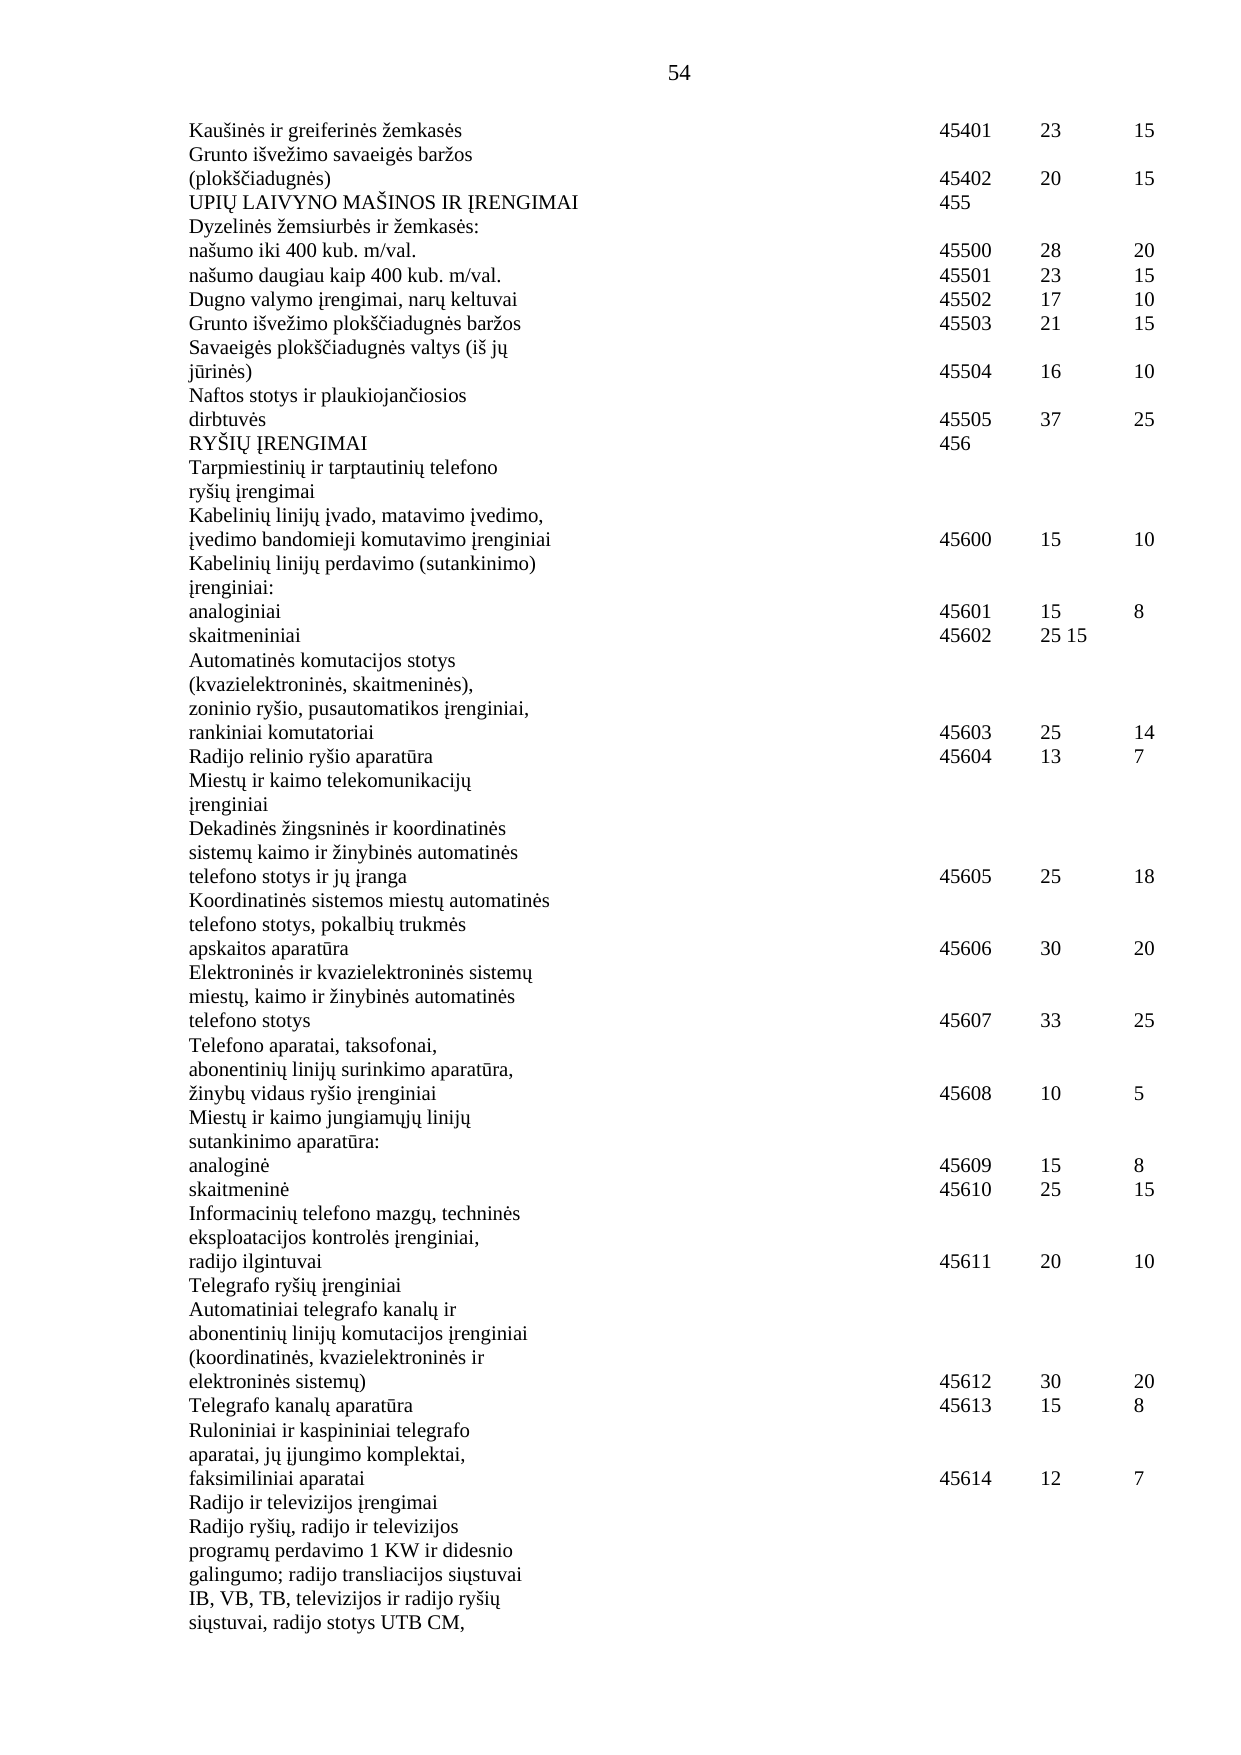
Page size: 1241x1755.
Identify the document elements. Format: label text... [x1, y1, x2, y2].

table_cell [1029, 214, 1122, 238]
table_cell [928, 1562, 1029, 1586]
table_cell [1123, 1129, 1181, 1153]
table_cell [1029, 648, 1122, 672]
table_cell [928, 1321, 1029, 1345]
table_cell Naftos stotys ir plaukiojančiosios [177, 383, 928, 407]
table_cell įvedimo bandomieji komutavimo įrenginiai [177, 527, 928, 551]
table_cell [928, 1442, 1029, 1466]
table_cell zoninio ryšio, pusautomatikos įrenginiai, [177, 696, 928, 720]
table_cell [1029, 431, 1122, 455]
table_cell [1123, 696, 1181, 720]
table_cell elektroninės sistemų) [177, 1369, 928, 1393]
table_cell [1029, 575, 1122, 599]
table_cell skaitmeninė [177, 1177, 928, 1201]
table_cell 15 [1123, 166, 1181, 190]
table_cell 5 [1123, 1081, 1181, 1105]
table_cell [1123, 840, 1181, 864]
table_cell miestų, kaimo ir žinybinės automatinės [177, 984, 928, 1008]
table_cell 10 [1123, 359, 1181, 383]
table_cell [1123, 888, 1181, 912]
table_cell Radijo relinio ryšio aparatūra [177, 744, 928, 768]
table_cell [1123, 479, 1181, 503]
table_cell (kvazielektroninės, skaitmeninės), [177, 672, 928, 696]
table_cell [928, 214, 1029, 238]
table_cell [1123, 503, 1181, 527]
table_cell telefono stotys, pokalbių trukmės [177, 912, 928, 936]
table_cell [1123, 792, 1181, 816]
table_cell [928, 1586, 1029, 1610]
table_cell 7 [1123, 744, 1181, 768]
table_cell [928, 1201, 1029, 1225]
table_cell analoginė [177, 1153, 928, 1177]
table_cell [1123, 1586, 1181, 1610]
table_cell našumo iki 400 kub. m/val. [177, 239, 928, 262]
table_cell [1029, 768, 1122, 792]
table_cell 15 [1123, 1177, 1181, 1201]
table_cell [1123, 214, 1181, 238]
table_cell [1123, 551, 1181, 575]
table_cell 25 [1029, 720, 1122, 744]
table_cell [1029, 1129, 1122, 1153]
table_cell 15 [1029, 527, 1122, 551]
table_cell [1029, 551, 1122, 575]
table_cell Kabelinių linijų perdavimo (sutankinimo) [177, 551, 928, 575]
table_cell [928, 455, 1029, 479]
table_cell [1123, 1321, 1181, 1345]
table_cell 30 [1029, 1369, 1122, 1393]
table_cell [928, 792, 1029, 816]
table_cell 23 [1029, 118, 1122, 142]
table_cell programų perdavimo 1 KW ir didesnio [177, 1538, 928, 1562]
table_cell [928, 960, 1029, 984]
table_cell 456 [928, 431, 1029, 455]
table_cell [1123, 1345, 1181, 1369]
table_cell 45612 [928, 1369, 1029, 1393]
table_cell 45613 [928, 1394, 1029, 1417]
table_cell 18 [1123, 864, 1181, 888]
table_cell 25 [1029, 1177, 1122, 1201]
table_cell [1029, 840, 1122, 864]
table_cell Automatiniai telegrafo kanalų ir [177, 1297, 928, 1321]
table_cell 25 [1123, 1009, 1181, 1032]
table_cell 45604 [928, 744, 1029, 768]
table_cell 45503 [928, 311, 1029, 335]
table_cell [928, 1129, 1029, 1153]
table_cell 20 [1029, 166, 1122, 190]
table_cell Koordinatinės sistemos miestų automatinės [177, 888, 928, 912]
table_cell (plokščiadugnės) [177, 166, 928, 190]
table_cell [1029, 1273, 1122, 1297]
table_cell abonentinių linijų surinkimo aparatūra, [177, 1057, 928, 1081]
table_cell 20 [1123, 936, 1181, 960]
table_cell apskaitos aparatūra [177, 936, 928, 960]
table_cell 37 [1029, 407, 1122, 431]
table_cell Kaušinės ir greiferinės žemkasės [177, 118, 928, 142]
table_cell eksploatacijos kontrolės įrenginiai, [177, 1225, 928, 1249]
table_cell 15 [1123, 118, 1181, 142]
table_cell Miestų ir kaimo telekomunikacijų [177, 768, 928, 792]
table_cell 45504 [928, 359, 1029, 383]
table_cell [1123, 1442, 1181, 1466]
table_cell [928, 1345, 1029, 1369]
table_cell [928, 1225, 1029, 1249]
table_cell [928, 1273, 1029, 1297]
table_cell [928, 768, 1029, 792]
table_cell 45606 [928, 936, 1029, 960]
table_cell [1029, 1418, 1122, 1442]
table_cell 10 [1123, 1249, 1181, 1273]
table_cell 45600 [928, 527, 1029, 551]
table_cell [928, 1514, 1029, 1538]
table_cell 7 [1123, 1466, 1181, 1490]
table_cell [928, 1490, 1029, 1514]
table_cell 21 [1029, 311, 1122, 335]
table_cell 25 [1123, 407, 1181, 431]
table_cell [1029, 792, 1122, 816]
table_cell [1029, 888, 1122, 912]
table_cell [1029, 1033, 1122, 1057]
table_cell sistemų kaimo ir žinybinės automatinės [177, 840, 928, 864]
table_cell [1123, 984, 1181, 1008]
table_cell Tarpmiestinių ir tarptautinių telefono [177, 455, 928, 479]
table_cell [1123, 648, 1181, 672]
table_cell našumo daugiau kaip 400 kub. m/val. [177, 263, 928, 287]
table_cell [1123, 431, 1181, 455]
table_cell [1123, 1514, 1181, 1538]
table_cell [1029, 383, 1122, 407]
table_cell [1029, 1201, 1122, 1225]
table_cell 28 [1029, 239, 1122, 262]
table_cell [1029, 960, 1122, 984]
table_cell [1123, 768, 1181, 792]
table_cell 45609 [928, 1153, 1029, 1177]
table_cell [1123, 1033, 1181, 1057]
table_cell faksimiliniai aparatai [177, 1466, 928, 1490]
table_cell [1123, 1562, 1181, 1586]
table_cell sutankinimo aparatūra: [177, 1129, 928, 1153]
table_cell [928, 1418, 1029, 1442]
table_cell 20 [1029, 1249, 1122, 1273]
table_cell [1123, 624, 1181, 647]
table_cell 45608 [928, 1081, 1029, 1105]
table_cell Automatinės komutacijos stotys [177, 648, 928, 672]
table_cell 13 [1029, 744, 1122, 768]
table_cell 10 [1123, 287, 1181, 311]
table_cell Miestų ir kaimo jungiamųjų linijų [177, 1105, 928, 1129]
table_cell [1123, 912, 1181, 936]
table_cell [1029, 479, 1122, 503]
table_cell [1123, 190, 1181, 214]
table_cell [1029, 1538, 1122, 1562]
table_cell [928, 383, 1029, 407]
table_cell 45611 [928, 1249, 1029, 1273]
table_cell [1029, 1057, 1122, 1081]
table_cell Radijo ir televizijos įrengimai [177, 1490, 928, 1514]
table_cell [1123, 1273, 1181, 1297]
table_cell rankiniai komutatoriai [177, 720, 928, 744]
table_cell [928, 479, 1029, 503]
table_cell [1123, 335, 1181, 359]
table_cell [1123, 1297, 1181, 1321]
table_cell telefono stotys [177, 1009, 928, 1032]
table_cell 12 [1029, 1466, 1122, 1490]
table_cell [928, 912, 1029, 936]
table_cell Dyzelinės žemsiurbės ir žemkasės: [177, 214, 928, 238]
table_cell ryšių įrengimai [177, 479, 928, 503]
table_cell 14 [1123, 720, 1181, 744]
table_cell [1123, 1225, 1181, 1249]
table_cell [1123, 383, 1181, 407]
table_cell 15 [1029, 1394, 1122, 1417]
table_cell [1029, 984, 1122, 1008]
table_cell 10 [1123, 527, 1181, 551]
table_cell 17 [1029, 287, 1122, 311]
table_cell Kabelinių linijų įvado, matavimo įvedimo, [177, 503, 928, 527]
table_cell aparatai, jų įjungimo komplektai, [177, 1442, 928, 1466]
table_cell RYŠIŲ ĮRENGIMAI [177, 431, 928, 455]
table_cell [1029, 1321, 1122, 1345]
table_cell [1029, 1610, 1122, 1634]
table_cell [1029, 455, 1122, 479]
table_cell [928, 503, 1029, 527]
table_cell [1123, 1105, 1181, 1129]
table_cell 45500 [928, 239, 1029, 262]
table_cell [1029, 1345, 1122, 1369]
table_cell 45605 [928, 864, 1029, 888]
table_cell [928, 575, 1029, 599]
table_cell [928, 142, 1029, 166]
table_cell [1029, 1586, 1122, 1610]
table_cell skaitmeniniai [177, 624, 928, 647]
table_cell [1123, 816, 1181, 840]
table_cell 16 [1029, 359, 1122, 383]
table_cell [1123, 1610, 1181, 1634]
table_cell IB, VB, TB, televizijos ir radijo ryšių [177, 1586, 928, 1610]
table_cell 45603 [928, 720, 1029, 744]
table_cell [1123, 960, 1181, 984]
table_cell 45501 [928, 263, 1029, 287]
table_cell galingumo; radijo transliacijos siųstuvai [177, 1562, 928, 1586]
table_cell 45402 [928, 166, 1029, 190]
table_cell telefono stotys ir jų įranga [177, 864, 928, 888]
table_cell Telegrafo kanalų aparatūra [177, 1394, 928, 1417]
table_cell (koordinatinės, kvazielektroninės ir [177, 1345, 928, 1369]
table_cell 45610 [928, 1177, 1029, 1201]
table_cell 15 [1029, 599, 1122, 623]
table_cell [1029, 672, 1122, 696]
table_cell [1029, 335, 1122, 359]
table_cell 15 [1029, 1153, 1122, 1177]
table_cell [928, 984, 1029, 1008]
table_cell 45401 [928, 118, 1029, 142]
table_cell [1029, 1297, 1122, 1321]
table_cell Dekadinės žingsninės ir koordinatinės [177, 816, 928, 840]
table_cell 10 [1029, 1081, 1122, 1105]
table_cell Elektroninės ir kvazielektroninės sistemų [177, 960, 928, 984]
table_cell 8 [1123, 599, 1181, 623]
table_cell [1029, 1562, 1122, 1586]
table_cell [1029, 1105, 1122, 1129]
table_cell 45602 [928, 624, 1029, 647]
table_cell [928, 1610, 1029, 1634]
table_cell 455 [928, 190, 1029, 214]
table_cell [1029, 1490, 1122, 1514]
table_cell 8 [1123, 1153, 1181, 1177]
table_cell 45601 [928, 599, 1029, 623]
table_cell [928, 888, 1029, 912]
table_cell 8 [1123, 1394, 1181, 1417]
table_cell Radijo ryšių, radijo ir televizijos [177, 1514, 928, 1538]
table_cell [1123, 455, 1181, 479]
table_cell 15 [1123, 311, 1181, 335]
table_cell [928, 1538, 1029, 1562]
table_cell 45502 [928, 287, 1029, 311]
table_cell 30 [1029, 936, 1122, 960]
table_cell įrenginiai: [177, 575, 928, 599]
table_cell Grunto išvežimo plokščiadugnės baržos [177, 311, 928, 335]
table_cell 25 15 [1029, 624, 1122, 647]
table_cell 20 [1123, 1369, 1181, 1393]
table_cell 45505 [928, 407, 1029, 431]
table_cell [1123, 1418, 1181, 1442]
table_cell [1123, 672, 1181, 696]
table_cell [1123, 575, 1181, 599]
table_cell [928, 551, 1029, 575]
table_cell [928, 335, 1029, 359]
table_cell [1123, 1538, 1181, 1562]
table_cell Dugno valymo įrengimai, narų keltuvai [177, 287, 928, 311]
table_cell [1029, 142, 1122, 166]
table_cell 25 [1029, 864, 1122, 888]
table_cell [1029, 503, 1122, 527]
table_cell [1029, 190, 1122, 214]
table_cell 33 [1029, 1009, 1122, 1032]
table_cell Savaeigės plokščiadugnės valtys (iš jų [177, 335, 928, 359]
table_cell [1029, 816, 1122, 840]
table_cell UPIŲ LAIVYNO MAŠINOS IR ĮRENGIMAI [177, 190, 928, 214]
table_cell [1029, 912, 1122, 936]
table_cell [928, 696, 1029, 720]
table_cell analoginiai [177, 599, 928, 623]
table_cell Telegrafo ryšių įrenginiai [177, 1273, 928, 1297]
table_cell radijo ilgintuvai [177, 1249, 928, 1273]
table_cell [928, 816, 1029, 840]
table_cell Telefono aparatai, taksofonai, [177, 1033, 928, 1057]
table_cell žinybų vidaus ryšio įrenginiai [177, 1081, 928, 1105]
table_cell jūrinės) [177, 359, 928, 383]
table_cell [1029, 696, 1122, 720]
table_cell [1029, 1225, 1122, 1249]
table_cell abonentinių linijų komutacijos įrenginiai [177, 1321, 928, 1345]
table_cell [928, 1057, 1029, 1081]
table_cell [1123, 142, 1181, 166]
table_cell [928, 840, 1029, 864]
table_cell 45607 [928, 1009, 1029, 1032]
table_cell Informacinių telefono mazgų, techninės [177, 1201, 928, 1225]
table_cell 23 [1029, 263, 1122, 287]
table_cell 20 [1123, 239, 1181, 262]
table_cell Ruloniniai ir kaspininiai telegrafo [177, 1418, 928, 1442]
table_cell įrenginiai [177, 792, 928, 816]
table_cell 15 [1123, 263, 1181, 287]
table_cell [1029, 1514, 1122, 1538]
table_cell Grunto išvežimo savaeigės baržos [177, 142, 928, 166]
table_cell [928, 1033, 1029, 1057]
table_cell [1123, 1490, 1181, 1514]
table_cell dirbtuvės [177, 407, 928, 431]
table_cell 45614 [928, 1466, 1029, 1490]
table_cell [928, 672, 1029, 696]
table_cell [1123, 1201, 1181, 1225]
table_cell siųstuvai, radijo stotys UTB CM, [177, 1610, 928, 1634]
table_cell [928, 1297, 1029, 1321]
table_cell [928, 1105, 1029, 1129]
table_cell [1029, 1442, 1122, 1466]
table_cell [1123, 1057, 1181, 1081]
table_cell [928, 648, 1029, 672]
